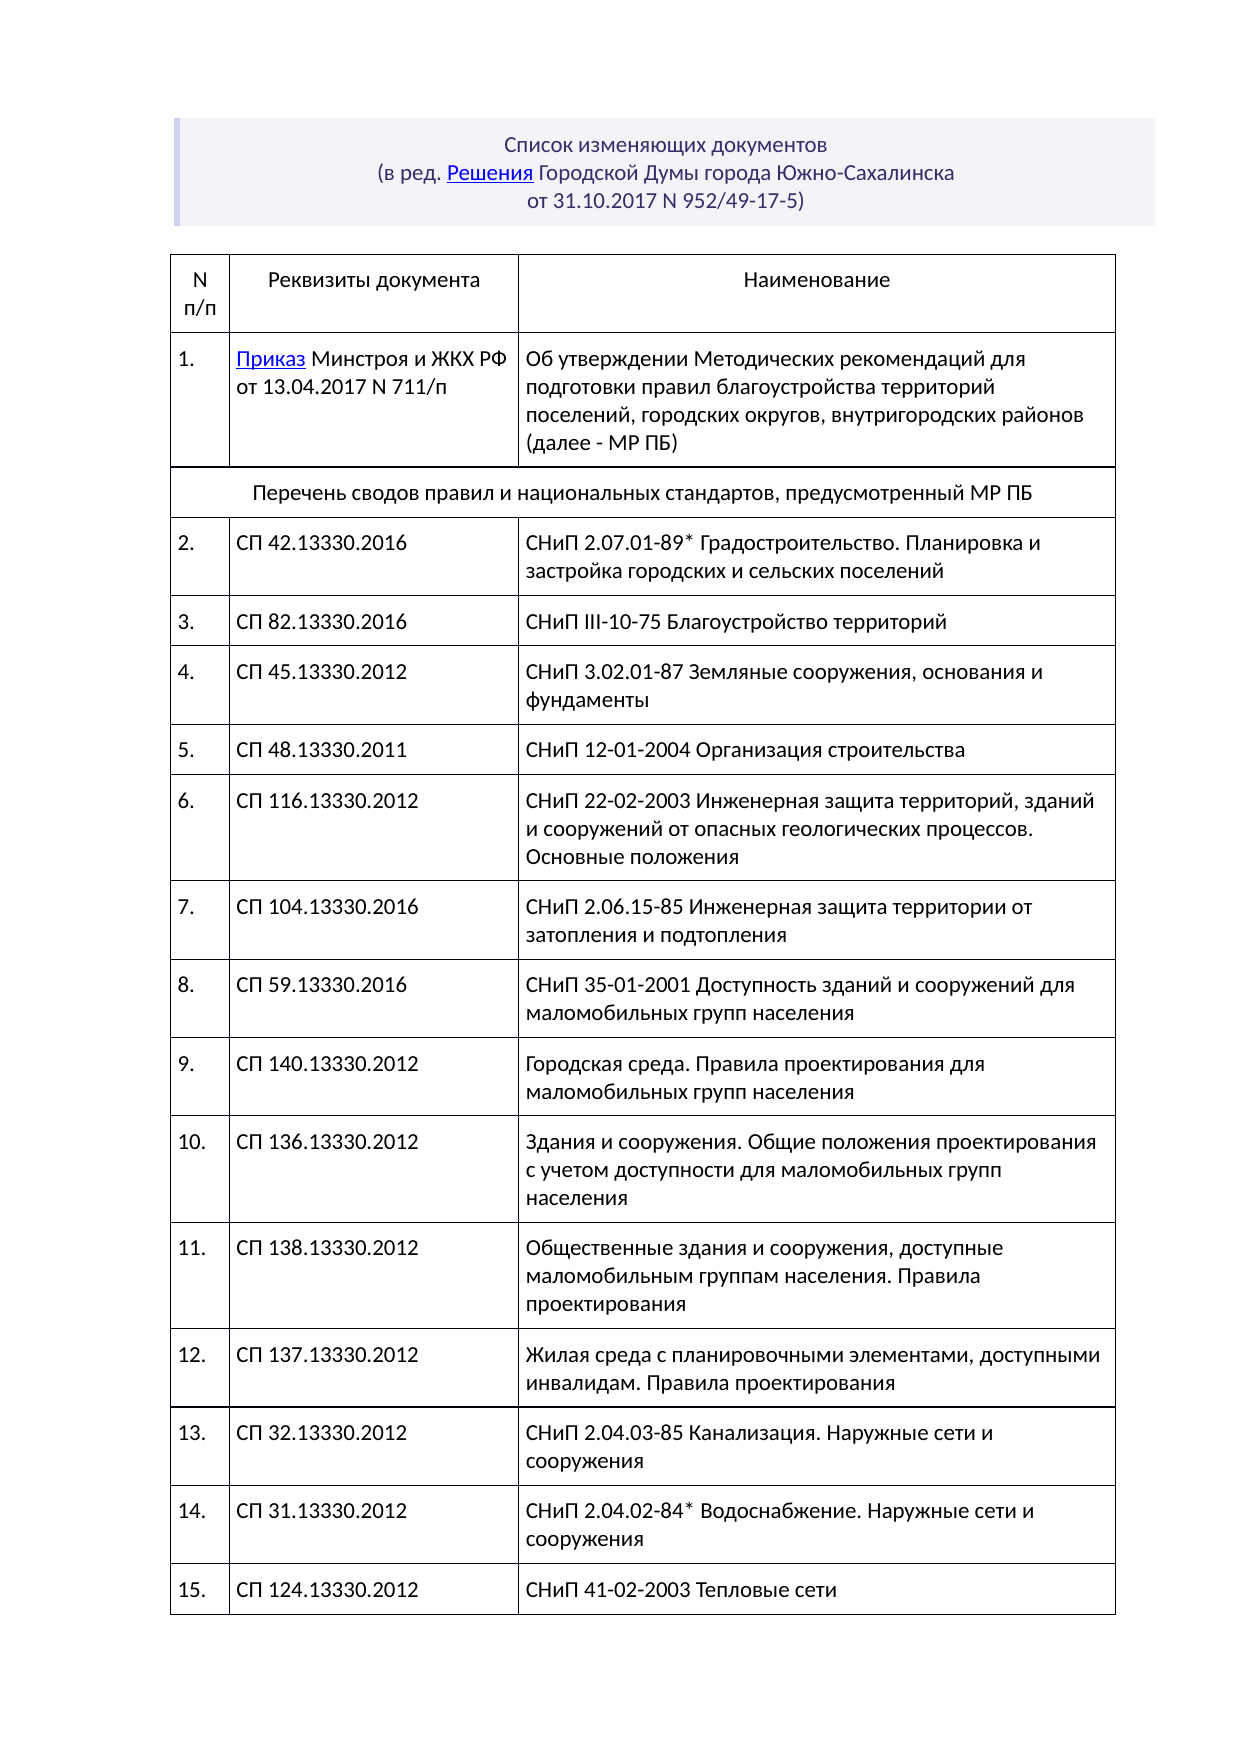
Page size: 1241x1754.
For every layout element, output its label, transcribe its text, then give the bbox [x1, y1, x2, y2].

table_cell Общественные здания и сооружения, доступные маломобильным группам населения. Правила проектирования [519, 1223, 1115, 1328]
table_cell СНиП 2.04.03-85 Канализация. Наружные сети и сооружения [519, 1408, 1115, 1485]
table_cell Городская среда. Правила проектирования для маломобильных групп населения [519, 1038, 1115, 1115]
table_cell 7. [171, 881, 229, 959]
table_cell 8. [171, 960, 229, 1037]
table_cell СНиП 41-02-2003 Тепловые сети [519, 1564, 1115, 1613]
table_cell СНиП 2.07.01-89* Градостроительство. Планировка и застройка городских и сельских поселений [519, 518, 1115, 595]
table_cell СП 42.13330.2016 [230, 518, 518, 595]
table_cell 11. [171, 1223, 229, 1328]
table_cell СП 31.13330.2012 [230, 1486, 518, 1563]
table_cell 6. [171, 775, 229, 880]
table_cell СП 116.13330.2012 [230, 775, 518, 880]
table_cell СНиП III-10-75 Благоустройство территорий [519, 596, 1115, 645]
table_cell 10. [171, 1116, 229, 1222]
table_cell 13. [171, 1408, 229, 1485]
table_cell СП 136.13330.2012 [230, 1116, 518, 1222]
table_header Наименование [519, 255, 1115, 332]
table_cell 12. [171, 1329, 229, 1406]
table_cell 4. [171, 646, 229, 724]
table_cell Перечень сводов правил и национальных стандартов, предусмотренный МР ПБ [171, 468, 1115, 517]
table_cell 3. [171, 596, 229, 645]
table_cell Жилая среда с планировочными элементами, доступными инвалидам. Правила проектирования [519, 1329, 1115, 1406]
table_cell СП 48.13330.2011 [230, 725, 518, 774]
table_cell 2. [171, 518, 229, 595]
table_header Реквизиты документа [230, 255, 518, 332]
table_cell СНиП 2.06.15-85 Инженерная защита территории от затопления и подтопления [519, 881, 1115, 959]
table_cell СП 140.13330.2012 [230, 1038, 518, 1115]
table_cell СНиП 2.04.02-84* Водоснабжение. Наружные сети и сооружения [519, 1486, 1115, 1563]
table_cell СП 32.13330.2012 [230, 1408, 518, 1485]
table_cell Об утверждении Методических рекомендаций для подготовки правил благоустройства территорий поселений, городских округов, внутригородских районов (далее - МР ПБ) [519, 333, 1115, 466]
table_cell 5. [171, 725, 229, 774]
table_cell СП 59.13330.2016 [230, 960, 518, 1037]
table_cell 9. [171, 1038, 229, 1115]
table_cell СП 82.13330.2016 [230, 596, 518, 645]
table_cell 15. [171, 1564, 229, 1613]
table_cell СП 45.13330.2012 [230, 646, 518, 724]
table_cell СНиП 35-01-2001 Доступность зданий и сооружений для маломобильных групп населения [519, 960, 1115, 1037]
table_cell СНиП 22-02-2003 Инженерная защита территорий, зданий и сооружений от опасных геологических процессов. Основные положения [519, 775, 1115, 880]
table_cell СП 137.13330.2012 [230, 1329, 518, 1406]
table_cell СНиП 12-01-2004 Организация строительства [519, 725, 1115, 774]
table_header N п/п [171, 255, 229, 332]
table_header Список изменяющих документов (в ред. Решения Городской Думы города Южно-Сахалинска от 31.10.2017 N 952/49-17-5) [180, 118, 1149, 226]
table_cell СП 104.13330.2016 [230, 881, 518, 959]
table_cell СНиП 3.02.01-87 Земляные сооружения, основания и фундаменты [519, 646, 1115, 724]
table_cell СП 124.13330.2012 [230, 1564, 518, 1613]
table_cell 1. [171, 333, 229, 466]
table_cell Приказ Минстроя и ЖКХ РФ от 13.04.2017 N 711/п [230, 333, 518, 466]
table_cell 14. [171, 1486, 229, 1563]
table_cell Здания и сооружения. Общие положения проектирования с учетом доступности для маломобильных групп населения [519, 1116, 1115, 1222]
table_cell СП 138.13330.2012 [230, 1223, 518, 1328]
